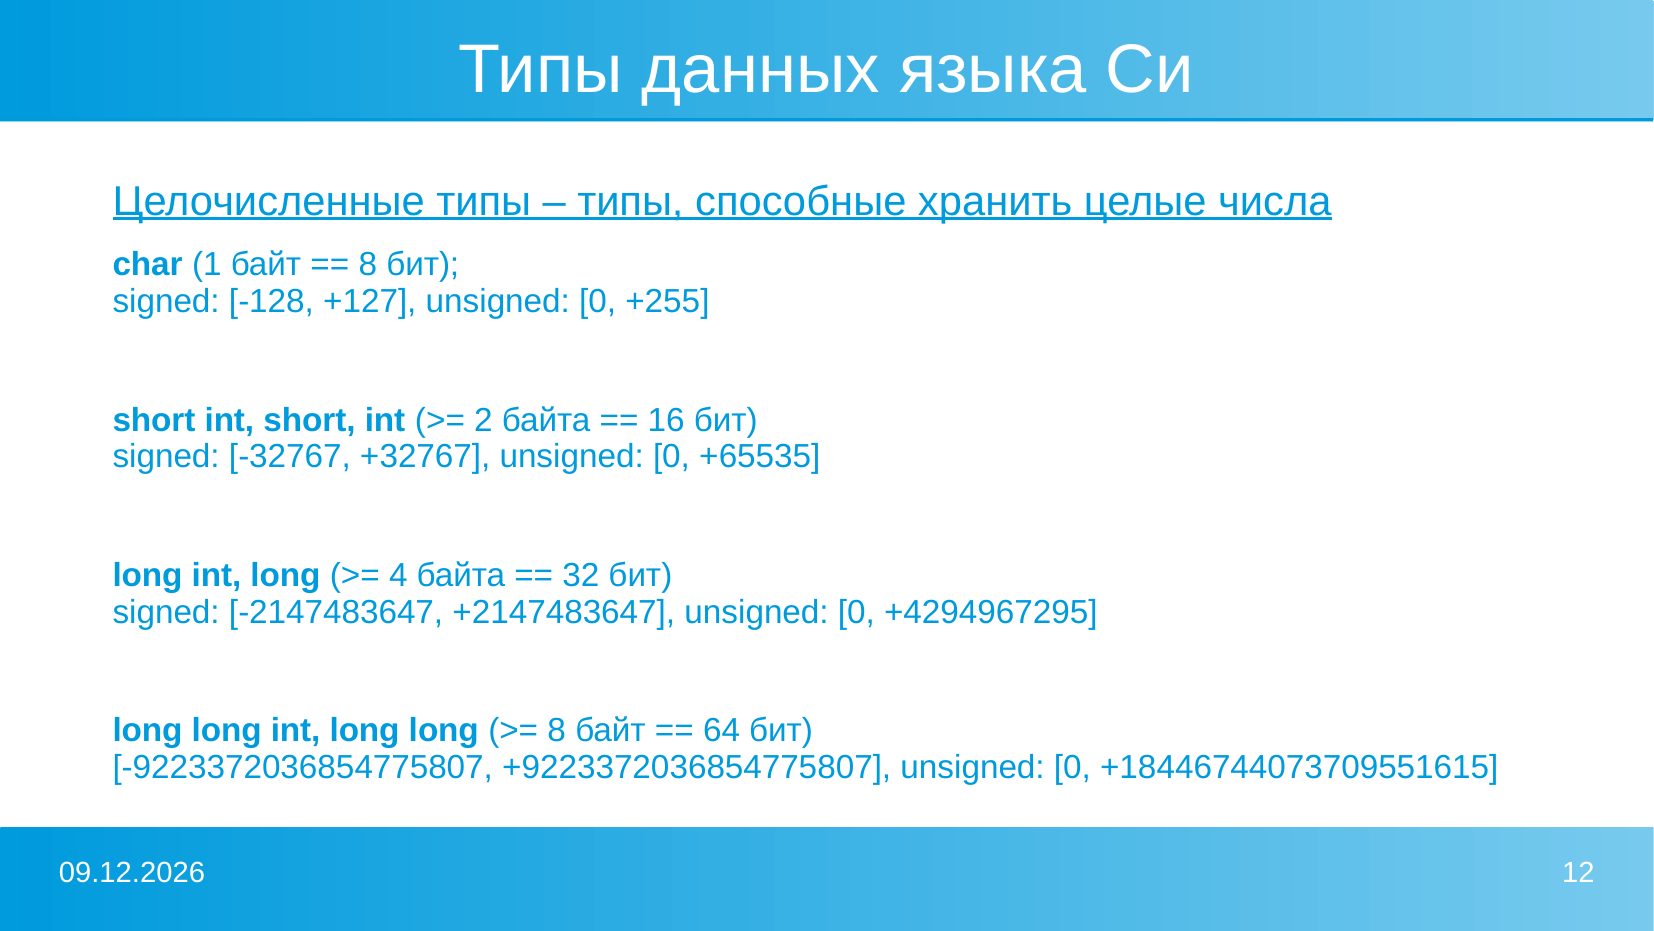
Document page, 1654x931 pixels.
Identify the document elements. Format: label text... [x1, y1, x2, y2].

title Типы данных языка Си [59, 29, 1595, 108]
list Целочисленные типы – типы, способные хранить целые числа сhar (1 байт == 8 бит); signed: [-128, +127], unsigned: [0, +255] short int, short, int (>= 2 байта == 16 бит) signed: [-32767, +32767], unsigned: [0, +65535] long int, long (>= 4 байта == 32 бит) signed: [-2147483647, +2147483647], unsigned: [0, +4294967295] long long int, long long (>= 8 байт == 64 бит) [-9223372036854775807, +9223372036854775807], unsigned: [0, +18446744073709551615] [112, 177, 1595, 768]
